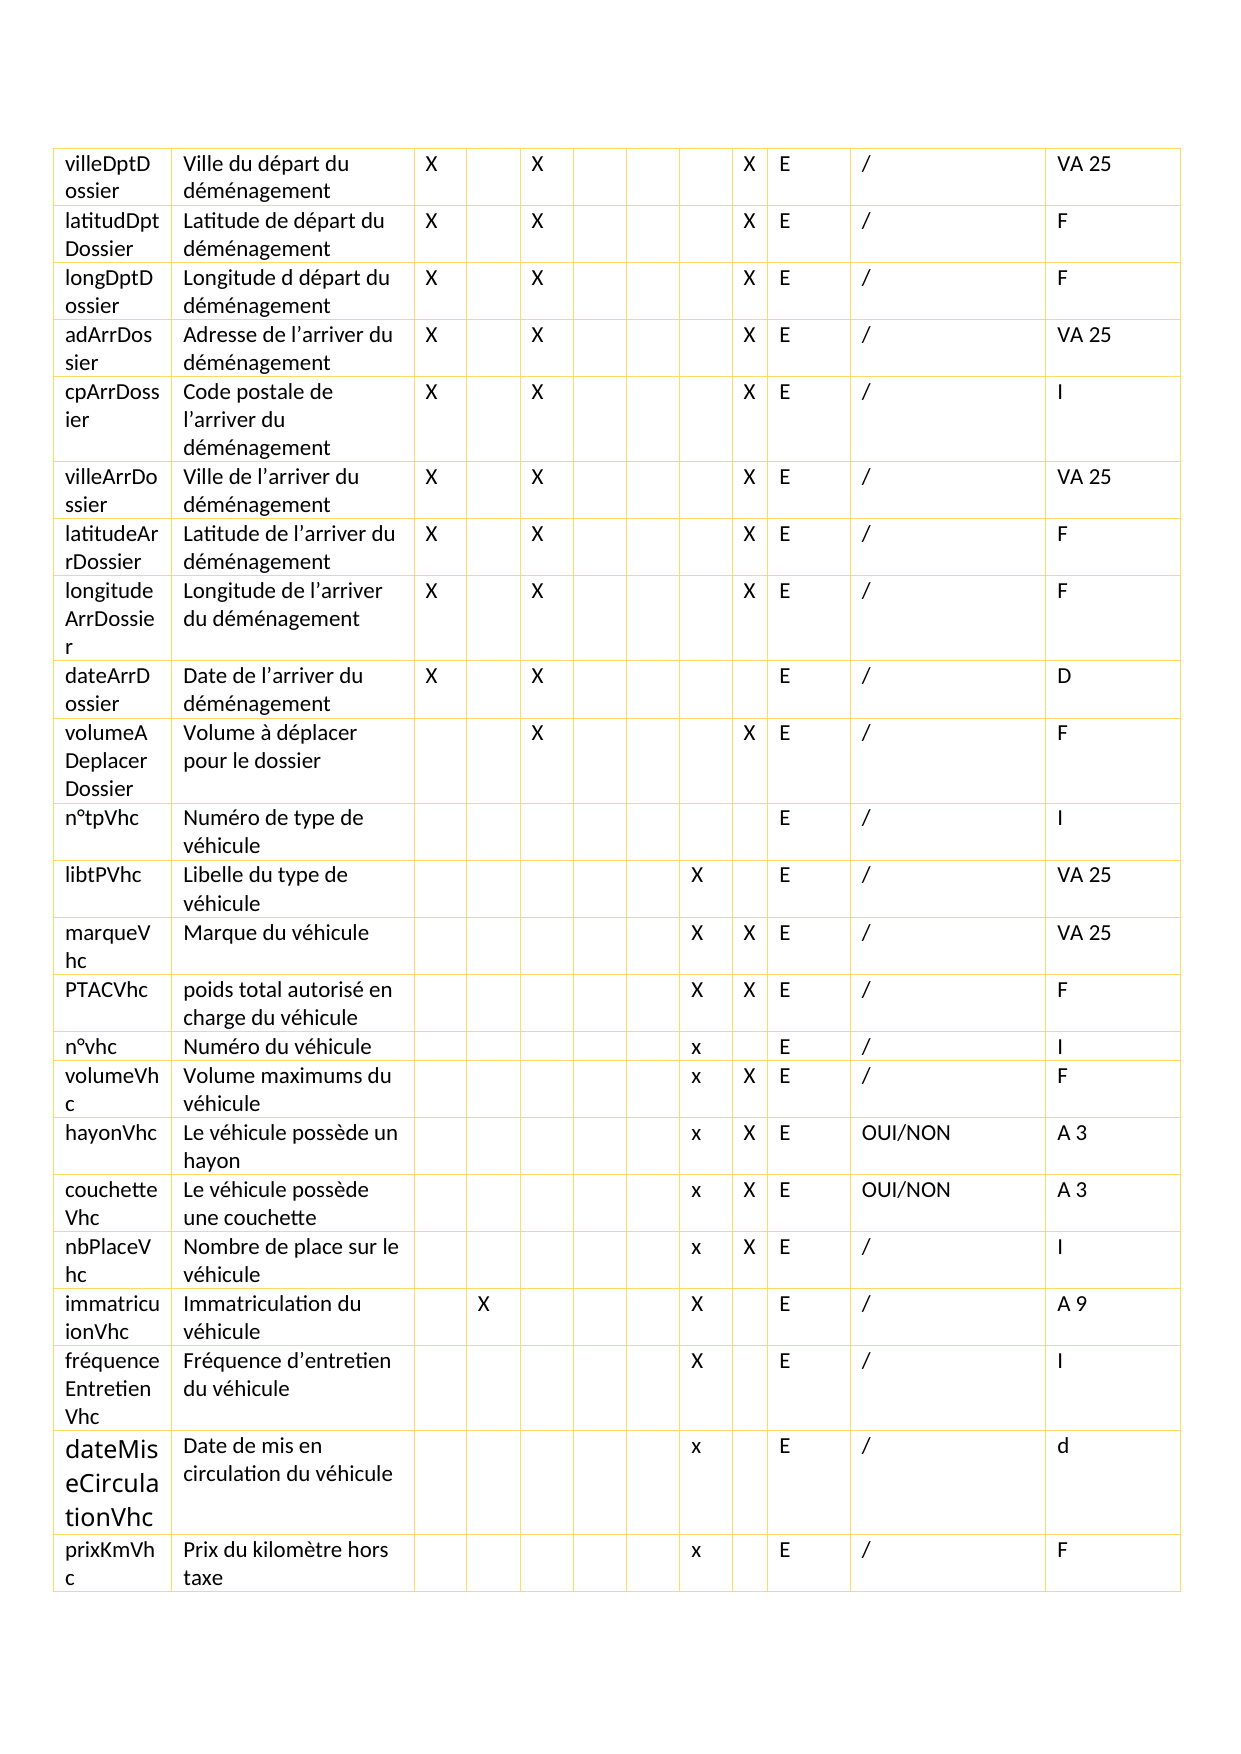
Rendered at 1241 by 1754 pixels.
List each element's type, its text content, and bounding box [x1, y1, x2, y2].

table_cell x [680, 1118, 732, 1174]
table_cell [415, 1175, 466, 1231]
table_cell hayonVhc [54, 1118, 171, 1174]
table_cell F [1046, 206, 1180, 262]
table_cell X [521, 661, 573, 717]
table_cell [467, 576, 520, 660]
table_cell E [768, 1346, 850, 1430]
table_cell / [851, 918, 1045, 974]
table_cell latitudDptDossier [54, 206, 171, 262]
table_cell [467, 918, 520, 974]
table_cell [574, 1535, 626, 1591]
table_cell PTACVhc [54, 975, 171, 1031]
table_cell A 9 [1046, 1289, 1180, 1345]
table_cell [627, 462, 679, 518]
table_cell X [521, 206, 573, 262]
table_cell [467, 1175, 520, 1231]
table_cell [574, 519, 626, 575]
table_cell D [1046, 661, 1180, 717]
table_cell / [851, 1535, 1045, 1591]
table_cell [680, 576, 732, 660]
table_cell [415, 1535, 466, 1591]
table_cell Date de l’arriver du déménagement [172, 661, 414, 717]
table_cell [467, 975, 520, 1031]
table_cell X [733, 149, 767, 205]
table_cell E [768, 861, 850, 917]
table_cell [627, 861, 679, 917]
table_cell [467, 462, 520, 518]
table_cell [627, 1346, 679, 1430]
table_cell X [733, 377, 767, 461]
table_cell X [467, 1289, 520, 1345]
table_cell x [680, 1232, 732, 1288]
table_cell [733, 1032, 767, 1060]
table_cell Code postale de l’arriver du déménagement [172, 377, 414, 461]
table_cell [467, 719, 520, 802]
table_cell X [733, 975, 767, 1031]
table_cell F [1046, 263, 1180, 319]
table_cell [521, 1535, 573, 1591]
table_cell n°tpVhc [54, 804, 171, 859]
table_cell [627, 576, 679, 660]
table_cell [574, 1289, 626, 1345]
table_cell [415, 1118, 466, 1174]
table_cell [467, 1232, 520, 1288]
table_cell [415, 1346, 466, 1430]
table_cell [627, 804, 679, 859]
table_cell [415, 1061, 466, 1117]
table_cell marqueVhc [54, 918, 171, 974]
table_cell / [851, 377, 1045, 461]
table_cell VA 25 [1046, 320, 1180, 376]
table_cell poids total autorisé en charge du véhicule [172, 975, 414, 1031]
table_cell [415, 975, 466, 1031]
table_cell immatricuionVhc [54, 1289, 171, 1345]
table_cell [627, 1118, 679, 1174]
table_cell nbPlaceVhc [54, 1232, 171, 1288]
table_cell / [851, 576, 1045, 660]
table_cell VA 25 [1046, 462, 1180, 518]
table_cell [627, 519, 679, 575]
table_cell X [733, 918, 767, 974]
table_cell I [1046, 377, 1180, 461]
table_cell [415, 1431, 466, 1534]
table_cell Immatriculation du véhicule [172, 1289, 414, 1345]
table_cell [415, 861, 466, 917]
table_cell [521, 861, 573, 917]
table_cell F [1046, 1061, 1180, 1117]
table_cell X [415, 149, 466, 205]
table_cell [627, 1431, 679, 1534]
table_cell [574, 263, 626, 319]
table_cell / [851, 1346, 1045, 1430]
table_cell [627, 1175, 679, 1231]
table_cell E [768, 975, 850, 1031]
table_cell [467, 804, 520, 859]
table_cell VA 25 [1046, 861, 1180, 917]
table_cell couchetteVhc [54, 1175, 171, 1231]
table_cell A 3 [1046, 1175, 1180, 1231]
table_cell [415, 804, 466, 859]
table_cell prixKmVhc [54, 1535, 171, 1591]
table_cell Latitude de l’arriver du déménagement [172, 519, 414, 575]
table_cell [415, 1289, 466, 1345]
table_cell [574, 149, 626, 205]
table_cell E [768, 661, 850, 717]
table_cell [680, 263, 732, 319]
table_cell [627, 149, 679, 205]
table_cell [680, 661, 732, 717]
table_cell X [733, 1175, 767, 1231]
table_cell X [415, 661, 466, 717]
table_cell X [680, 1289, 732, 1345]
table_cell X [415, 206, 466, 262]
table_cell [733, 1535, 767, 1591]
table_cell [680, 320, 732, 376]
table_cell [680, 206, 732, 262]
table_cell [521, 1032, 573, 1060]
table_cell [627, 1032, 679, 1060]
table_cell [467, 1118, 520, 1174]
table_cell [574, 861, 626, 917]
table_cell OUI/NON [851, 1175, 1045, 1231]
table_cell [733, 661, 767, 717]
table_cell / [851, 519, 1045, 575]
table_cell X [415, 320, 466, 376]
table_cell I [1046, 1232, 1180, 1288]
table_cell [467, 1346, 520, 1430]
table_cell E [768, 263, 850, 319]
table_cell [467, 149, 520, 205]
table_cell X [733, 1118, 767, 1174]
table_cell E [768, 576, 850, 660]
table_cell X [521, 719, 573, 802]
table_cell E [768, 1535, 850, 1591]
table_cell [574, 804, 626, 859]
table_cell Fréquence d’entretien du véhicule [172, 1346, 414, 1430]
table_cell [467, 519, 520, 575]
table_cell / [851, 804, 1045, 859]
table_cell [574, 1175, 626, 1231]
table_cell [467, 320, 520, 376]
table_cell [627, 1232, 679, 1288]
table_cell [415, 1232, 466, 1288]
table_cell X [733, 1061, 767, 1117]
table_cell F [1046, 519, 1180, 575]
table_cell dateArrDossier [54, 661, 171, 717]
table_cell [627, 1061, 679, 1117]
table_cell [680, 377, 732, 461]
table_cell [680, 804, 732, 859]
table_cell / [851, 320, 1045, 376]
table_cell [521, 1232, 573, 1288]
table_cell E [768, 1175, 850, 1231]
table_cell / [851, 1032, 1045, 1060]
table_cell / [851, 861, 1045, 917]
table_cell [733, 1346, 767, 1430]
table_cell [415, 719, 466, 802]
table_cell Libelle du type de véhicule [172, 861, 414, 917]
table_cell X [733, 519, 767, 575]
table_cell [467, 1061, 520, 1117]
table_cell E [768, 377, 850, 461]
table_cell X [733, 1232, 767, 1288]
table_cell [574, 1061, 626, 1117]
table_cell x [680, 1431, 732, 1534]
table_cell E [768, 1289, 850, 1345]
table_cell [521, 1289, 573, 1345]
table_cell [574, 1346, 626, 1430]
table_cell E [768, 918, 850, 974]
table_cell X [415, 576, 466, 660]
table_cell X [733, 320, 767, 376]
table_cell [627, 719, 679, 802]
table_cell Le véhicule possède un hayon [172, 1118, 414, 1174]
table_cell X [733, 719, 767, 802]
table_cell [521, 1175, 573, 1231]
table_cell E [768, 519, 850, 575]
table_cell [733, 804, 767, 859]
table_cell / [851, 1232, 1045, 1288]
table_cell [680, 519, 732, 575]
table_cell x [680, 1535, 732, 1591]
table_cell / [851, 975, 1045, 1031]
table_cell X [521, 462, 573, 518]
table_cell [627, 1289, 679, 1345]
table_cell [467, 661, 520, 717]
table_cell X [415, 263, 466, 319]
table_cell Numéro de type de véhicule [172, 804, 414, 859]
table_cell [467, 861, 520, 917]
table_cell I [1046, 804, 1180, 859]
table_cell E [768, 804, 850, 859]
table_cell E [768, 719, 850, 802]
table_cell x [680, 1061, 732, 1117]
table_cell X [733, 206, 767, 262]
table_cell dateMiseCirculationVhc [54, 1431, 171, 1534]
table_cell Prix du kilomètre hors taxe [172, 1535, 414, 1591]
table_cell E [768, 1431, 850, 1534]
table_cell [574, 1118, 626, 1174]
table_cell X [521, 263, 573, 319]
table_cell / [851, 1061, 1045, 1117]
table_cell / [851, 206, 1045, 262]
table_cell X [733, 576, 767, 660]
table_cell [467, 263, 520, 319]
table_cell [627, 320, 679, 376]
table_cell [521, 1431, 573, 1534]
table_cell VA 25 [1046, 918, 1180, 974]
table_cell volumeADeplacerDossier [54, 719, 171, 802]
table_cell A 3 [1046, 1118, 1180, 1174]
table_cell villeArrDossier [54, 462, 171, 518]
table_cell X [521, 149, 573, 205]
table_cell E [768, 1232, 850, 1288]
table_cell E [768, 1061, 850, 1117]
table_cell / [851, 149, 1045, 205]
table_cell / [851, 263, 1045, 319]
table_cell VA 25 [1046, 149, 1180, 205]
table_cell [574, 975, 626, 1031]
table_cell X [521, 519, 573, 575]
table_cell longitudeArrDossier [54, 576, 171, 660]
table_cell longDptDossier [54, 263, 171, 319]
table_cell Ville du départ du déménagement [172, 149, 414, 205]
table_cell [467, 206, 520, 262]
table_cell [521, 1061, 573, 1117]
table_cell Date de mis en circulation du véhicule [172, 1431, 414, 1534]
table_cell Marque du véhicule [172, 918, 414, 974]
table_cell [574, 918, 626, 974]
table_cell x [680, 1175, 732, 1231]
table_cell E [768, 462, 850, 518]
table_cell X [680, 975, 732, 1031]
table_cell / [851, 1289, 1045, 1345]
table_cell OUI/NON [851, 1118, 1045, 1174]
table_cell [733, 861, 767, 917]
table_cell [574, 206, 626, 262]
table_cell [415, 1032, 466, 1060]
table_cell [733, 1289, 767, 1345]
table_cell [415, 918, 466, 974]
table_cell / [851, 1431, 1045, 1534]
table_cell E [768, 149, 850, 205]
table_cell villeDptDossier [54, 149, 171, 205]
table_cell [574, 719, 626, 802]
table_cell X [680, 918, 732, 974]
table_cell [574, 661, 626, 717]
table_cell Longitude d départ du déménagement [172, 263, 414, 319]
table_cell X [415, 377, 466, 461]
table_cell Volume à déplacer pour le dossier [172, 719, 414, 802]
table_cell [574, 377, 626, 461]
table_cell F [1046, 975, 1180, 1031]
table_cell latitudeArrDossier [54, 519, 171, 575]
table_cell [521, 975, 573, 1031]
table_cell E [768, 1118, 850, 1174]
table_cell / [851, 661, 1045, 717]
table_cell [467, 1032, 520, 1060]
table_cell x [680, 1032, 732, 1060]
table_cell [733, 1431, 767, 1534]
table_cell F [1046, 1535, 1180, 1591]
table_cell E [768, 1032, 850, 1060]
table_cell [574, 1232, 626, 1288]
table_cell cpArrDossier [54, 377, 171, 461]
table_cell X [521, 576, 573, 660]
table_cell / [851, 719, 1045, 802]
table_cell [627, 1535, 679, 1591]
table_cell Le véhicule possède une couchette [172, 1175, 414, 1231]
table_cell [627, 377, 679, 461]
table_cell libtPVhc [54, 861, 171, 917]
table_cell [680, 149, 732, 205]
table_cell Latitude de départ du déménagement [172, 206, 414, 262]
table_cell [574, 320, 626, 376]
table_cell [680, 462, 732, 518]
table_cell X [415, 462, 466, 518]
table_cell [521, 918, 573, 974]
table_cell [627, 918, 679, 974]
table_cell n°vhc [54, 1032, 171, 1060]
table_cell [467, 1535, 520, 1591]
table_cell d [1046, 1431, 1180, 1534]
table_cell [467, 377, 520, 461]
table_cell F [1046, 719, 1180, 802]
table_cell X [521, 377, 573, 461]
table_cell Volume maximums du véhicule [172, 1061, 414, 1117]
table_cell E [768, 206, 850, 262]
table_cell Longitude de l’arriver du déménagement [172, 576, 414, 660]
table_cell Ville de l’arriver du déménagement [172, 462, 414, 518]
table_cell [627, 975, 679, 1031]
table_cell volumeVhc [54, 1061, 171, 1117]
table_cell [467, 1431, 520, 1534]
table_cell [574, 462, 626, 518]
table_cell [574, 1431, 626, 1534]
table_cell [627, 263, 679, 319]
table_cell [574, 1032, 626, 1060]
table_cell I [1046, 1032, 1180, 1060]
table_cell [627, 661, 679, 717]
table_cell X [415, 519, 466, 575]
table_cell I [1046, 1346, 1180, 1430]
table_cell Adresse de l’arriver du déménagement [172, 320, 414, 376]
table_cell [521, 1346, 573, 1430]
table_cell adArrDossier [54, 320, 171, 376]
table_cell E [768, 320, 850, 376]
table_cell [627, 206, 679, 262]
table_cell X [521, 320, 573, 376]
table_cell [521, 1118, 573, 1174]
table_cell [521, 804, 573, 859]
table_cell X [680, 1346, 732, 1430]
table_cell [574, 576, 626, 660]
table_cell / [851, 462, 1045, 518]
table_cell F [1046, 576, 1180, 660]
table_cell X [733, 263, 767, 319]
table_cell X [680, 861, 732, 917]
table_cell Numéro du véhicule [172, 1032, 414, 1060]
table_cell X [733, 462, 767, 518]
table_cell [680, 719, 732, 802]
table_cell fréquenceEntretienVhc [54, 1346, 171, 1430]
table_cell Nombre de place sur le véhicule [172, 1232, 414, 1288]
